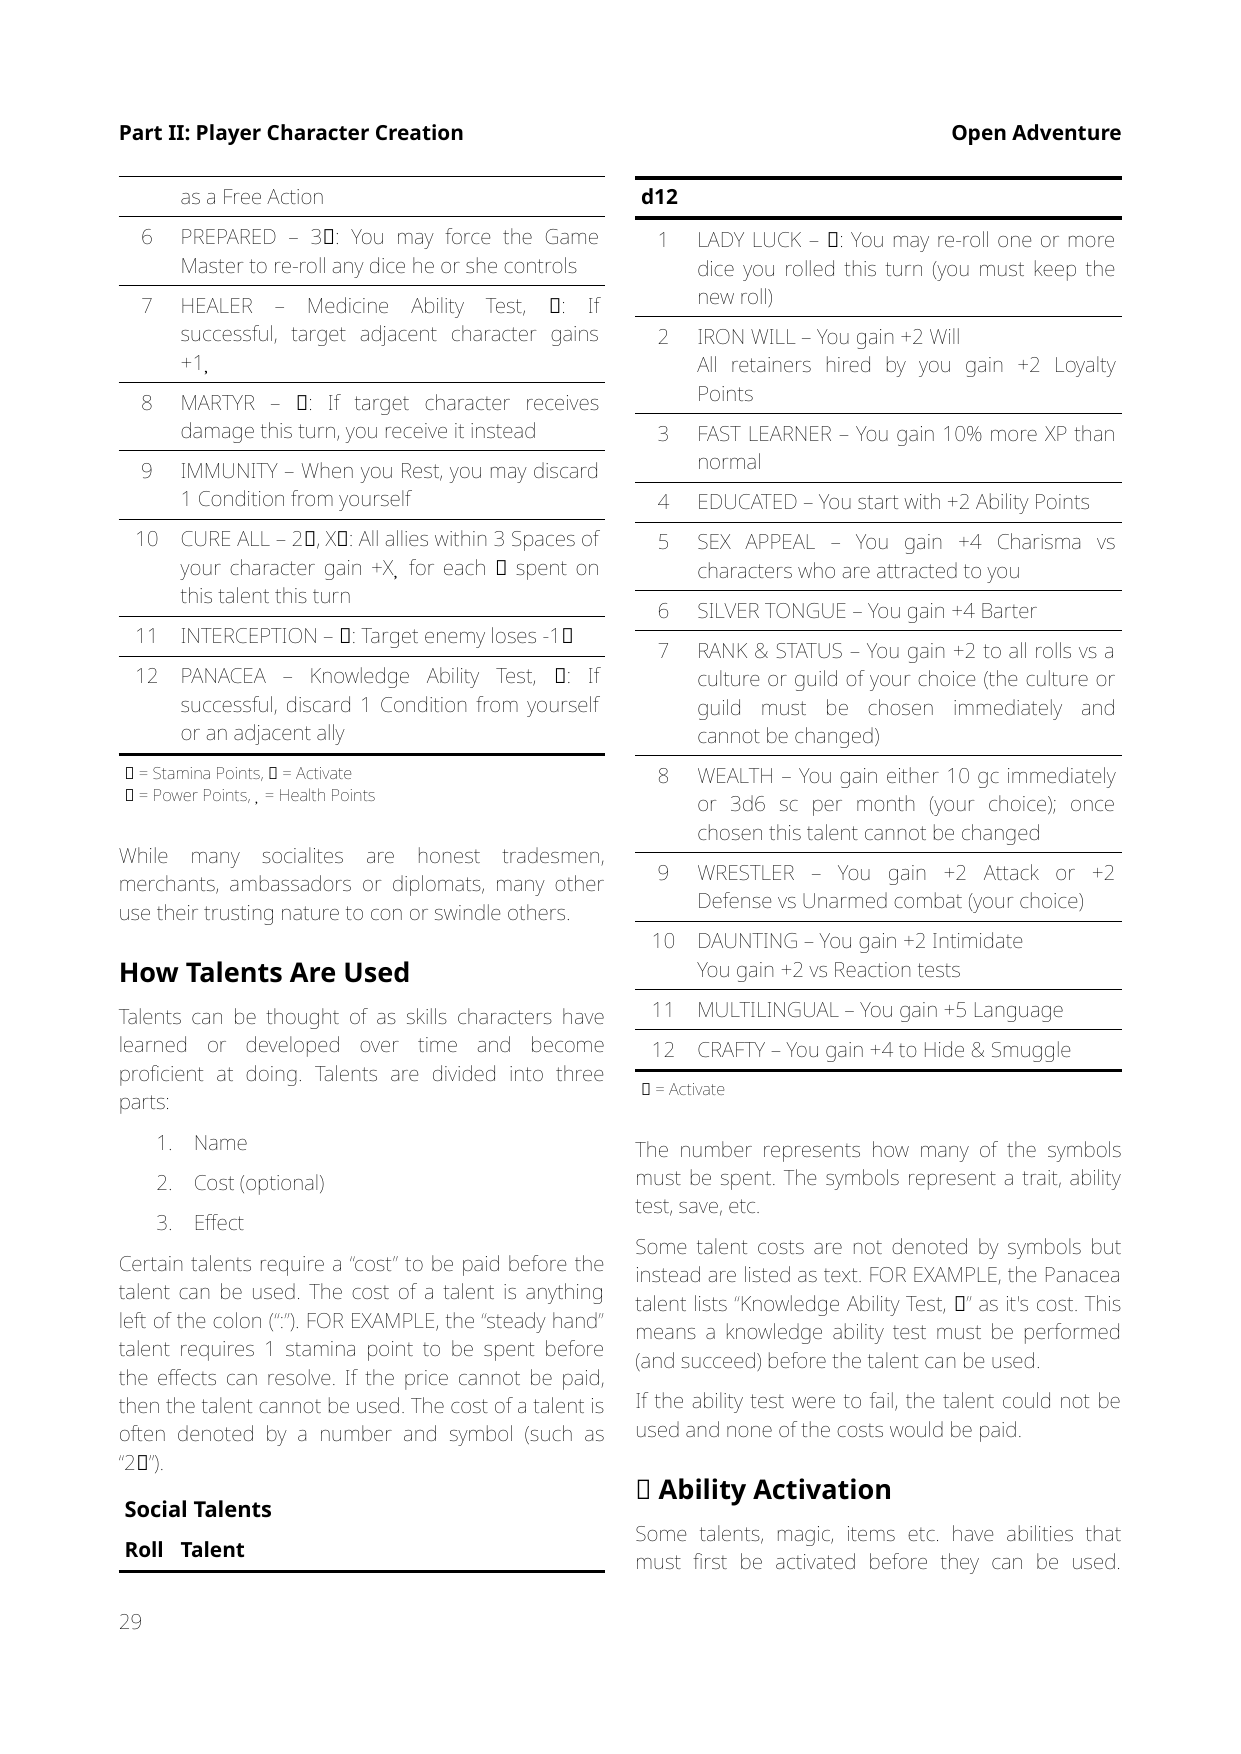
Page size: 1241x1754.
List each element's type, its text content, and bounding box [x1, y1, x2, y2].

table_cell FAST LEARNER – You gain 10% more XP than normal [691, 414, 1122, 482]
table_cell DAUNTING – You gain +2 Intimidate You gain +2 vs Reaction tests [691, 922, 1122, 989]
text Some talent costs are not denoted by symbols but instead are listed as text. FOR EXAMPLE, the Panacea talent lists “Knowledge Ability Test, ” as it's cost. This means a knowledge ability test must be performed (and succeed) before the talent can be used. [635, 1232, 1122, 1374]
table_cell PREPARED – 3: You may force the Game Master to re-roll any dice he or she controls [175, 217, 605, 285]
table_cell CRAFTY – You gain +4 to Hide & Smuggle [691, 1030, 1122, 1069]
text The number represents how many of the symbols must be spent. The symbols represent a trait, ability test, save, etc. [635, 1135, 1122, 1220]
table_cell 10 [119, 520, 175, 616]
table_cell  = Stamina Points,  = Activate  = Power Points,  = Health Points [119, 756, 605, 812]
table_cell Talent [175, 1530, 605, 1569]
table_cell EDUCATED – You start with +2 Ability Points [691, 483, 1122, 522]
table_cell 8 [635, 756, 691, 852]
table_cell SILVER TONGUE – You gain +4 Barter [691, 591, 1122, 630]
table_cell 2 [635, 317, 691, 413]
table_cell CURE ALL – 2, X: All allies within 3 Spaces of your character gain +X for each  spent on this talent this turn [175, 520, 605, 616]
table_cell 10 [635, 922, 691, 989]
table_cell 7 [119, 286, 175, 382]
text Talents can be thought of as skills characters have learned or developed over time and become proficient at doing. Talents are divided into three parts: [118, 1002, 605, 1116]
table_cell 11 [119, 617, 175, 656]
text While many socialites are honest tradesmen, merchants, ambassadors or diplomats, many other use their trusting nature to con or swindle others. [118, 841, 605, 926]
table_cell 5 [635, 523, 691, 590]
table_cell SEX APPEAL – You gain +4 Charisma vs characters who are attracted to you [691, 523, 1122, 590]
list Cost (optional) [156, 1168, 605, 1197]
table_cell IRON WILL – You gain +2 Will All retainers hired by you gain +2 Loyalty Points [691, 317, 1122, 413]
table_cell 9 [635, 853, 691, 921]
table_cell LADY LUCK – : You may re-roll one or more dice you rolled this turn (you must keep the new roll) [691, 220, 1122, 316]
table_cell 6 [635, 591, 691, 630]
table_cell Roll [119, 1530, 175, 1569]
table_cell 11 [635, 990, 691, 1029]
text Some talents, magic, items etc. have abilities that must first be activated before they can be used. [635, 1519, 1122, 1576]
text How Talents Are Used [118, 953, 605, 990]
table_cell 4 [635, 483, 691, 522]
table_cell d12 [635, 180, 691, 216]
text If the ability test were to fail, the talent could not be used and none of the costs would be paid. [635, 1386, 1122, 1443]
table_cell 9 [119, 451, 175, 519]
table_cell HEALER – Medicine Ability Test, : If successful, target adjacent character gains +1 [175, 286, 605, 382]
list Name [156, 1128, 605, 1156]
table_cell as a Free Action [175, 177, 605, 216]
table_cell 8 [119, 383, 175, 450]
table_cell 6 [119, 217, 175, 285]
text  Ability Activation [635, 1470, 1122, 1507]
table_cell 12 [119, 657, 175, 752]
table_cell 7 [635, 631, 691, 755]
table_cell RANK & STATUS – You gain +2 to all rolls vs a culture or guild of your choice (the culture or guild must be chosen immediately and cannot be changed) [691, 631, 1122, 755]
table_cell MULTILINGUAL – You gain +5 Language [691, 990, 1122, 1029]
table_cell WEALTH – You gain either 10 gc immediately or 3d6 sc per month (your choice); once chosen this talent cannot be changed [691, 756, 1122, 852]
table_cell  = Activate [635, 1072, 1122, 1106]
table_cell 1 [635, 220, 691, 316]
text Certain talents require a “cost” to be paid before the talent can be used. The cost of a talent is anything left of the colon (“:”). FOR EXAMPLE, the “steady hand” talent requires 1 stamina point to be spent before the effects can resolve. If the price cannot be paid, then the talent cannot be used. The cost of a talent is often denoted by a number and symbol (such as “2”). [118, 1249, 605, 1476]
table_header Social Talents [119, 1489, 605, 1530]
table_cell MARTYR – : If target character receives damage this turn, you receive it instead [175, 383, 605, 450]
table_cell 12 [635, 1030, 691, 1069]
table_cell PANACEA – Knowledge Ability Test, : If successful, discard 1 Condition from yourself or an adjacent ally [175, 657, 605, 752]
table_cell 3 [635, 414, 691, 482]
table_cell INTERCEPTION – : Target enemy loses -1 [175, 617, 605, 656]
table_cell IMMUNITY – When you Rest, you may discard 1 Condition from yourself [175, 451, 605, 519]
table_cell WRESTLER – You gain +2 Attack or +2 Defense vs Unarmed combat (your choice) [691, 853, 1122, 921]
table_cell [119, 177, 175, 216]
table_cell [691, 180, 1122, 216]
list Effect [156, 1208, 605, 1237]
